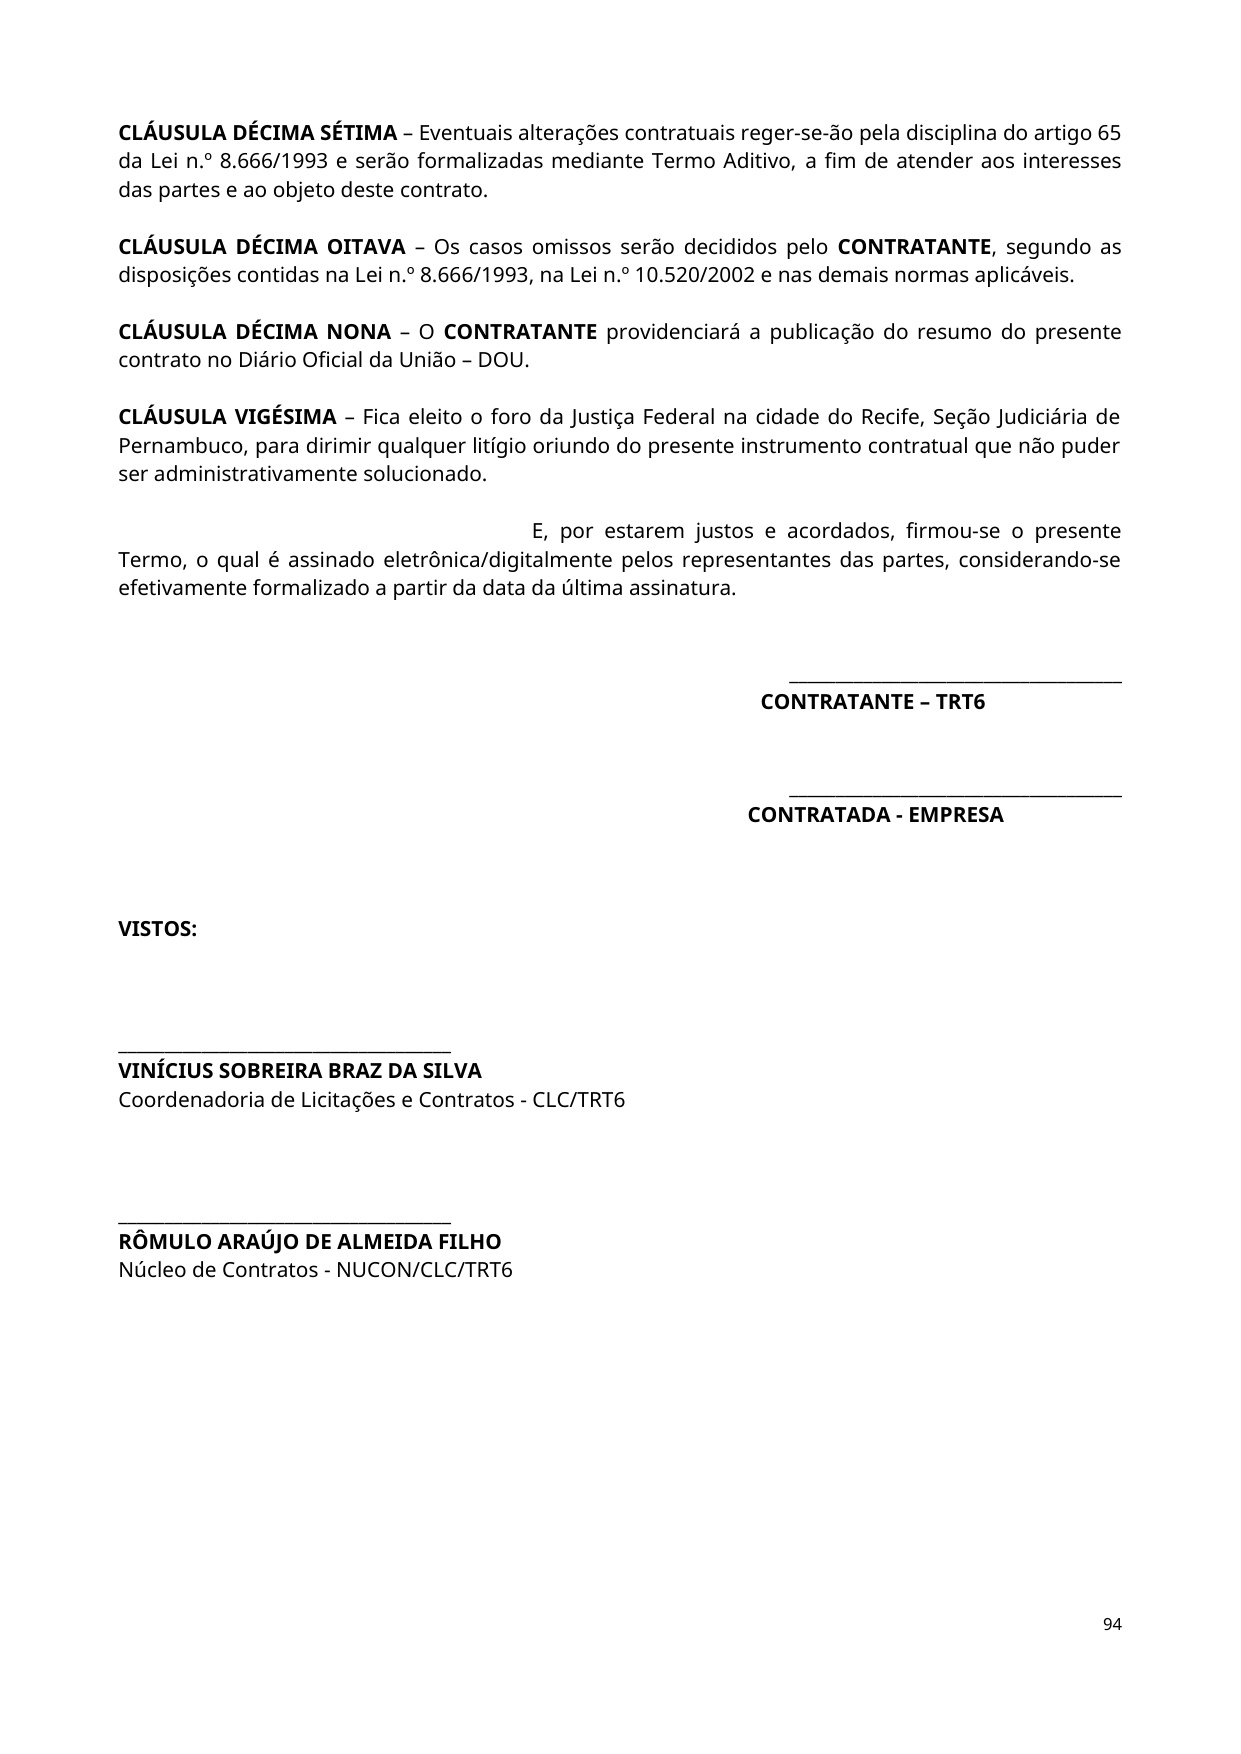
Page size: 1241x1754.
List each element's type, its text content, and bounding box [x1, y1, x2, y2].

text ____________________________________ [118, 658, 1122, 687]
text CLÁUSULA DÉCIMA OITAVA – Os casos omissos serão decididos pelo CONTRATANTE, segundo as disposições contidas na Lei n.º 8.666/1993, na Lei n.º 10.520/2002 e nas demais normas aplicáveis. [118, 232, 1122, 289]
text Coordenadoria de Licitações e Contratos - CLC/TRT6 [118, 1085, 1004, 1113]
text CLÁUSULA VIGÉSIMA – Fica eleito o foro da Justiça Federal na cidade do Recife, Seção Judiciária de Pernambuco, para dirimir qualquer litígio oriundo do presente instrumento contratual que não puder ser administrativamente solucionado. [118, 402, 1122, 488]
text CLÁUSULA DÉCIMA SÉTIMA – Eventuais alterações contratuais reger-se-ão pela disciplina do artigo 65 da Lei n.º 8.666/1993 e serão formalizadas mediante Termo Aditivo, a fim de atender aos interesses das partes e ao objeto deste contrato. [118, 118, 1122, 203]
text CLÁUSULA DÉCIMA NONA – O CONTRATANTE providenciará a publicação do resumo do presente contrato no Diário Oficial da União – DOU. [118, 317, 1122, 374]
text CONTRATANTE – TRT6 [118, 687, 1122, 715]
text RÔMULO ARAÚJO DE ALMEIDA FILHO [118, 1227, 1122, 1256]
text E, por estarem justos e acordados, firmou-se o presente Termo, o qual é assinado eletrônica/digitalmente pelos representantes das partes, considerando-se efetivamente formalizado a partir da data da última assinatura. [118, 516, 1122, 602]
text ____________________________________ [118, 1028, 1122, 1057]
text ____________________________________ [118, 1199, 1122, 1227]
text Núcleo de Contratos - NUCON/CLC/TRT6 [118, 1256, 1122, 1284]
text VISTOS: [118, 914, 1122, 943]
text CONTRATADA - EMPRESA [118, 801, 1122, 829]
text VINÍCIUS SOBREIRA BRAZ DA SILVA [118, 1057, 1004, 1085]
text ____________________________________ [118, 772, 1122, 801]
